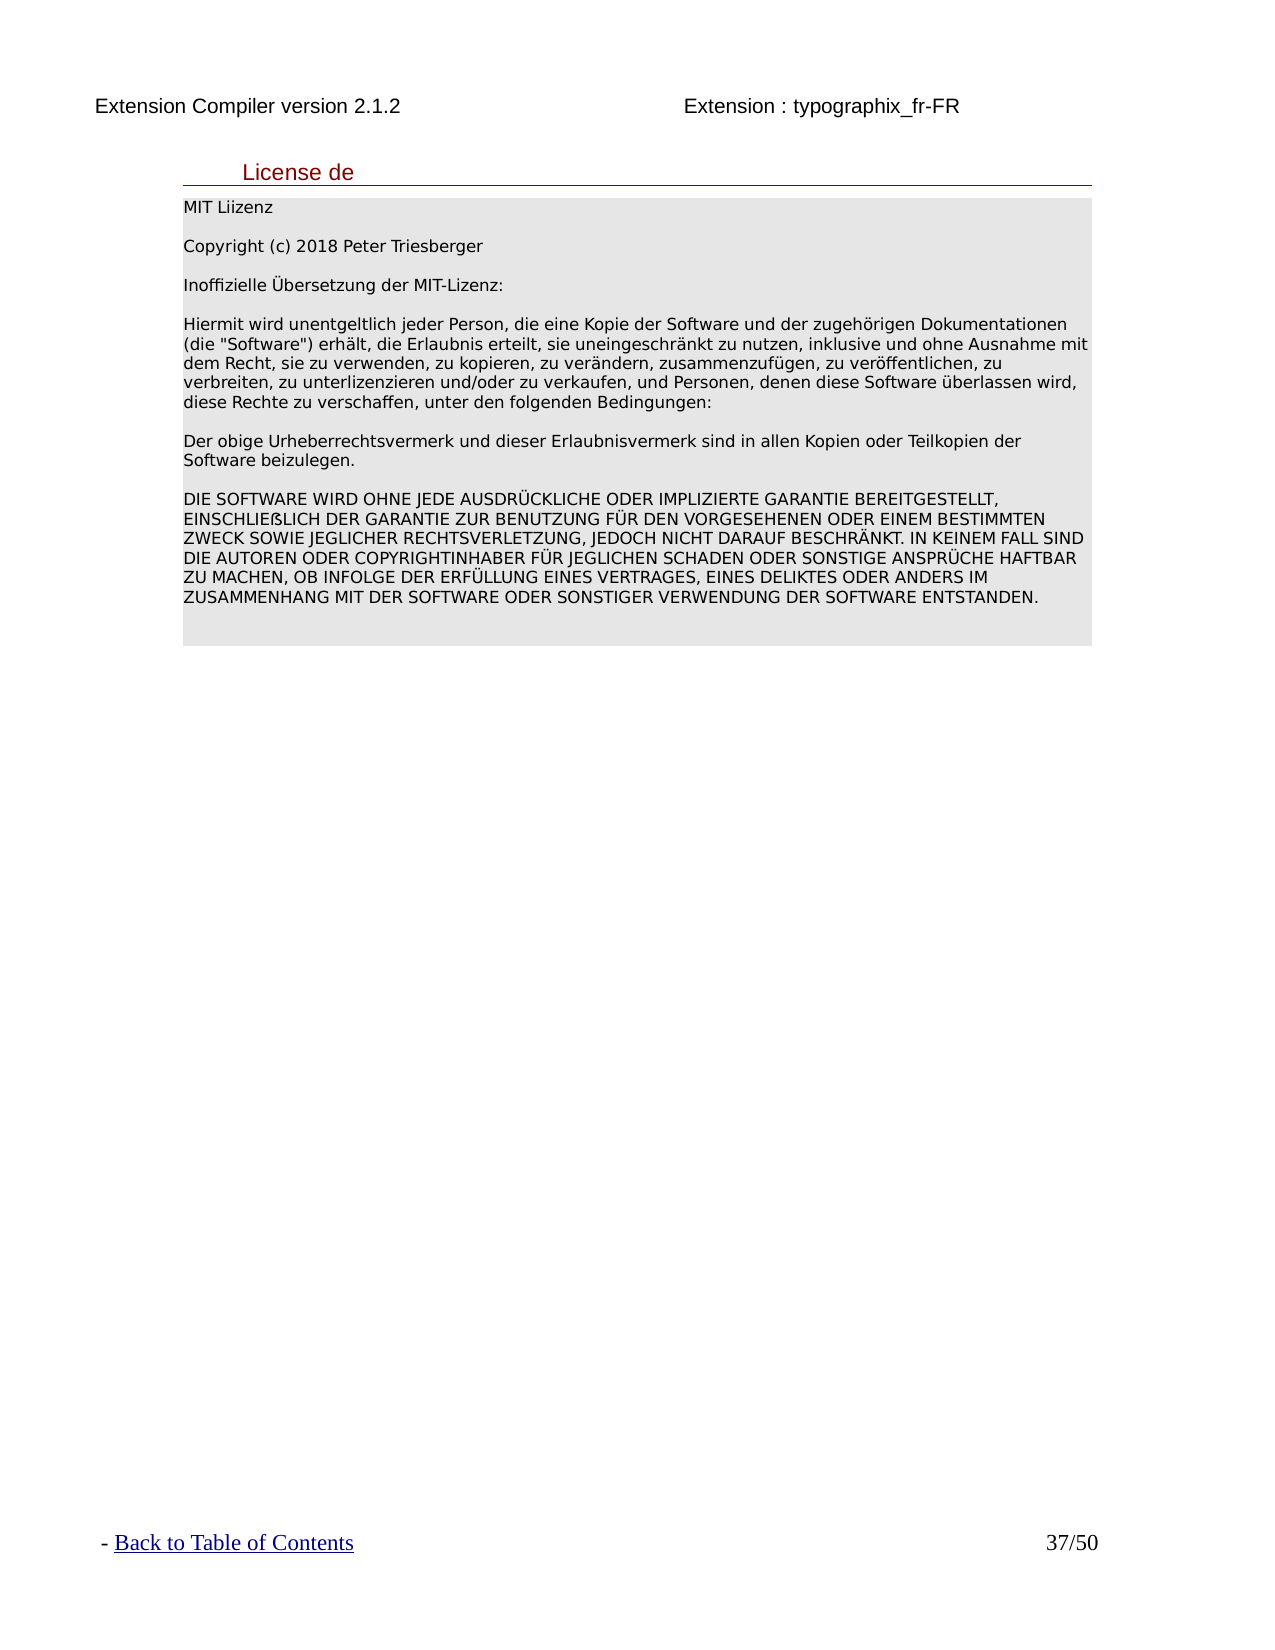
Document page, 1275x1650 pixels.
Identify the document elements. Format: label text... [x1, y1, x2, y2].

text Inoffizielle Übersetzung der MIT-Lizenz: [183, 276, 1092, 296]
text License de [183, 159, 1092, 185]
text Der obige Urheberrechtsvermerk und dieser Erlaubnisvermerk sind in allen Kopien oder Teilkopien der Software beizulegen. [183, 432, 1092, 471]
text Copyright (c) 2018 Peter Triesberger [183, 237, 1092, 257]
text MIT Liizenz [183, 198, 1092, 218]
text Hiermit wird unentgeltlich jeder Person, die eine Kopie der Software und der zugehörigen Dokumentationen (die "Software") erhält, die Erlaubnis erteilt, sie uneingeschränkt zu nutzen, inklusive und ohne Ausnahme mit dem Recht, sie zu verwenden, zu kopieren, zu verändern, zusammenzufügen, zu veröffentlichen, zu verbreiten, zu unterlizenzieren und/oder zu verkaufen, und Personen, denen diese Software überlassen wird, diese Rechte zu verschaffen, unter den folgenden Bedingungen: [183, 315, 1092, 412]
text DIE SOFTWARE WIRD OHNE JEDE AUSDRÜCKLICHE ODER IMPLIZIERTE GARANTIE BEREITGESTELLT, EINSCHLIEẞLICH DER GARANTIE ZUR BENUTZUNG FÜR DEN VORGESEHENEN ODER EINEM BESTIMMTEN ZWECK SOWIE JEGLICHER RECHTSVERLETZUNG, JEDOCH NICHT DARAUF BESCHRÄNKT. IN KEINEM FALL SIND DIE AUTOREN ODER COPYRIGHTINHABER FÜR JEGLICHEN SCHADEN ODER SONSTIGE ANSPRÜCHE HAFTBAR ZU MACHEN, OB INFOLGE DER ERFÜLLUNG EINES VERTRAGES, EINES DELIKTES ODER ANDERS IM ZUSAMMENHANG MIT DER SOFTWARE ODER SONSTIGER VERWENDUNG DER SOFTWARE ENTSTANDEN. [183, 490, 1092, 607]
